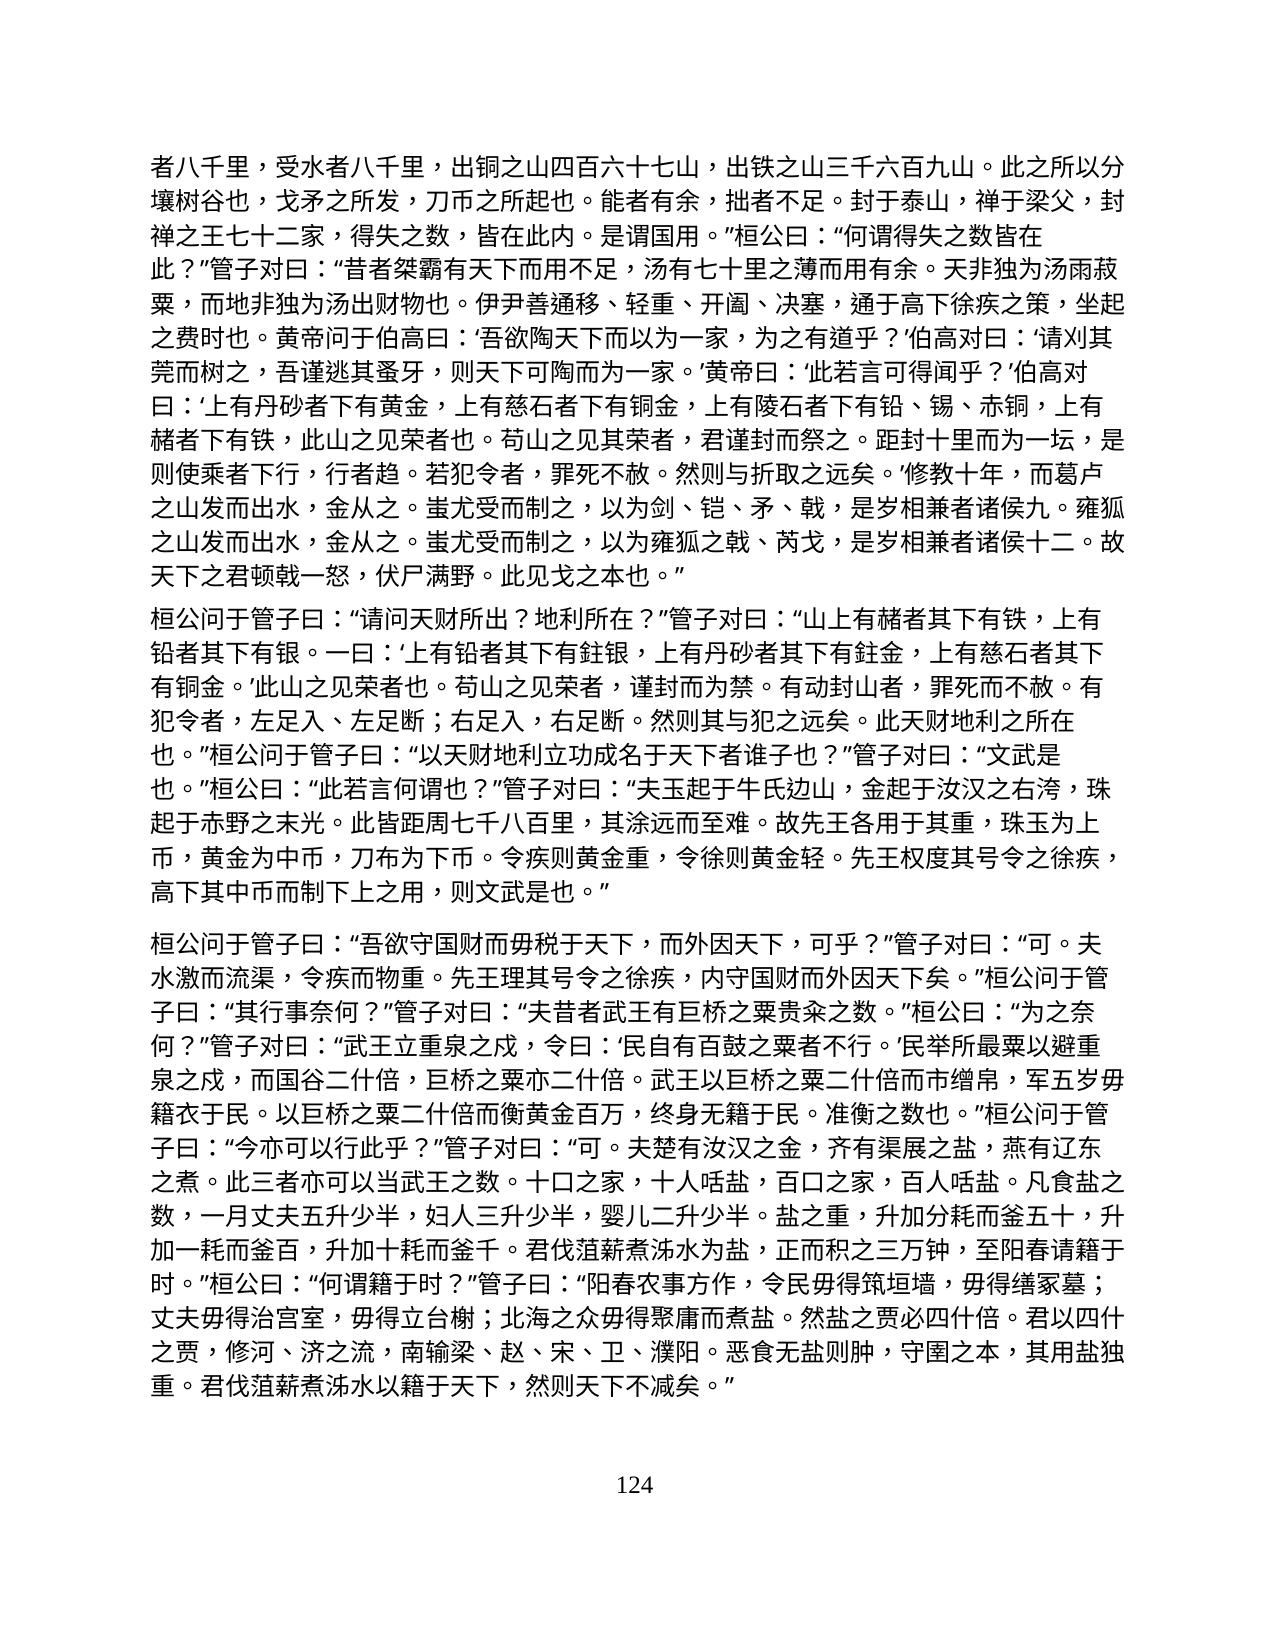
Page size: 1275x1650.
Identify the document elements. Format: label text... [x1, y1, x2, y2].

text 者八千里，受水者八千里，出铜之山四百六十七山，出铁之山三千六百九山。此之所以分壤树谷也，戈矛之所发，刀币之所起也。能者有余，拙者不足。封于泰山，禅于梁父，封禅之王七十二家，得失之数，皆在此内。是谓国用。”桓公曰：“何谓得失之数皆在此？”管子对曰：“昔者桀霸有天下而用不足，汤有七十里之薄而用有余。天非独为汤雨菽粟，而地非独为汤出财物也。伊尹善通移、轻重、开阖、决塞，通于高下徐疾之策，坐起之费时也。黄帝问于伯高曰：‘吾欲陶天下而以为一家，为之有道乎？’伯高对曰：‘请刈其莞而树之，吾谨逃其蚤牙，则天下可陶而为一家。’黄帝曰：‘此若言可得闻乎？’伯高对曰：‘上有丹砂者下有黄金，上有慈石者下有铜金，上有陵石者下有铅、锡、赤铜，上有赭者下有铁，此山之见荣者也。苟山之见其荣者，君谨封而祭之。距封十里而为一坛，是则使乘者下行，行者趋。若犯令者，罪死不赦。然则与折取之远矣。’修教十年，而葛卢之山发而出水，金从之。蚩尤受而制之，以为剑、铠、矛、戟，是岁相兼者诸侯九。雍狐之山发而出水，金从之。蚩尤受而制之，以为雍狐之戟、芮戈，是岁相兼者诸侯十二。故天下之君顿戟一怒，伏尸满野。此见戈之本也。” [150, 150, 1125, 593]
text 桓公问于管子曰：“吾欲守国财而毋税于天下，而外因天下，可乎？”管子对曰：“可。夫水激而流渠，令疾而物重。先王理其号令之徐疾，内守国财而外因天下矣。”桓公问于管子曰：“其行事奈何？”管子对曰：“夫昔者武王有巨桥之粟贵籴之数。”桓公曰：“为之奈何？”管子对曰：“武王立重泉之戍，令曰：‘民自有百鼓之粟者不行。’民举所最粟以避重泉之戍，而国谷二什倍，巨桥之粟亦二什倍。武王以巨桥之粟二什倍而市缯帛，军五岁毋籍衣于民。以巨桥之粟二什倍而衡黄金百万，终身无籍于民。准衡之数也。”桓公问于管子曰：“今亦可以行此乎？”管子对曰：“可。夫楚有汝汉之金，齐有渠展之盐，燕有辽东之煮。此三者亦可以当武王之数。十口之家，十人咶盐，百口之家，百人咶盐。凡食盐之数，一月丈夫五升少半，妇人三升少半，婴儿二升少半。盐之重，升加分耗而釜五十，升加一耗而釜百，升加十耗而釜千。君伐菹薪煮泲水为盐，正而积之三万钟，至阳春请籍于时。”桓公曰：“何谓籍于时？”管子曰：“阳春农事方作，令民毋得筑垣墙，毋得缮冢墓；丈夫毋得治宫室，毋得立台榭；北海之众毋得聚庸而煮盐。然盐之贾必四什倍。君以四什之贾，修河、济之流，南输梁、赵、宋、卫、濮阳。恶食无盐则肿，守圉之本，其用盐独重。君伐菹薪煮泲水以籍于天下，然则天下不减矣。” [150, 926, 1125, 1403]
text 桓公问于管子曰：“请问天财所出？地利所在？”管子对曰：“山上有赭者其下有铁，上有铅者其下有银。一曰：‘上有铅者其下有鉒银，上有丹砂者其下有鉒金，上有慈石者其下有铜金。’此山之见荣者也。苟山之见荣者，谨封而为禁。有动封山者，罪死而不赦。有犯令者，左足入、左足断；右足入，右足断。然则其与犯之远矣。此天财地利之所在也。”桓公问于管子曰：“以天财地利立功成名于天下者谁子也？”管子对曰：“文武是也。”桓公曰：“此若言何谓也？”管子对曰：“夫玉起于牛氏边山，金起于汝汉之右洿，珠起于赤野之末光。此皆距周七千八百里，其涂远而至难。故先王各用于其重，珠玉为上币，黄金为中币，刀布为下币。令疾则黄金重，令徐则黄金轻。先王权度其号令之徐疾，高下其中币而制下上之用，则文武是也。” [150, 602, 1125, 908]
